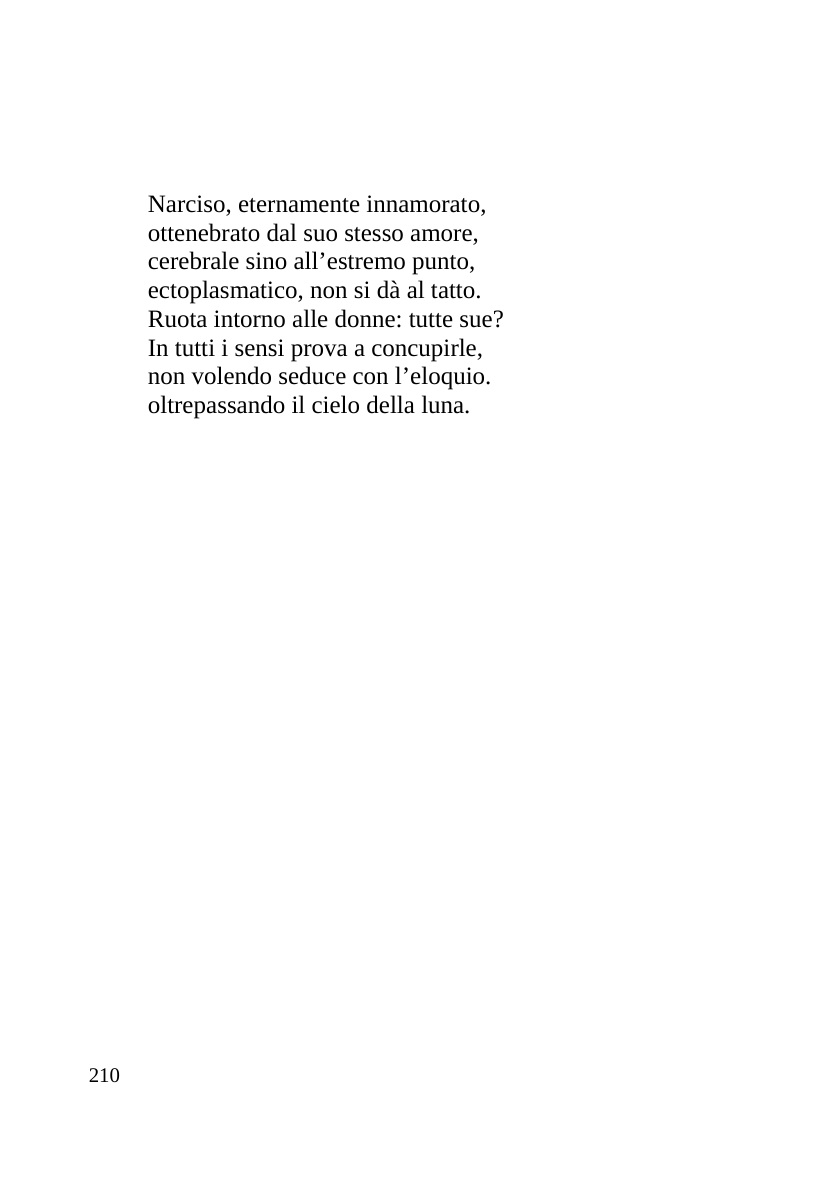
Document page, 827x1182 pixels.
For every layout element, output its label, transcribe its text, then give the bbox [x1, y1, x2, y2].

text non volendo seduce con l’eloquio. [148, 361, 738, 390]
text oltrepassando il cielo della luna. [148, 390, 738, 419]
text In tutti i sensi prova a concupirle, [148, 333, 738, 361]
text Narciso, eternamente innamorato, [148, 189, 738, 218]
text ectoplasmatico, non si dà al tatto. [148, 275, 738, 304]
text Ruota intorno alle donne: tutte sue? [148, 304, 738, 333]
text ottenebrato dal suo stesso amore, [148, 218, 738, 246]
text cerebrale sino all’estremo punto, [148, 246, 738, 275]
